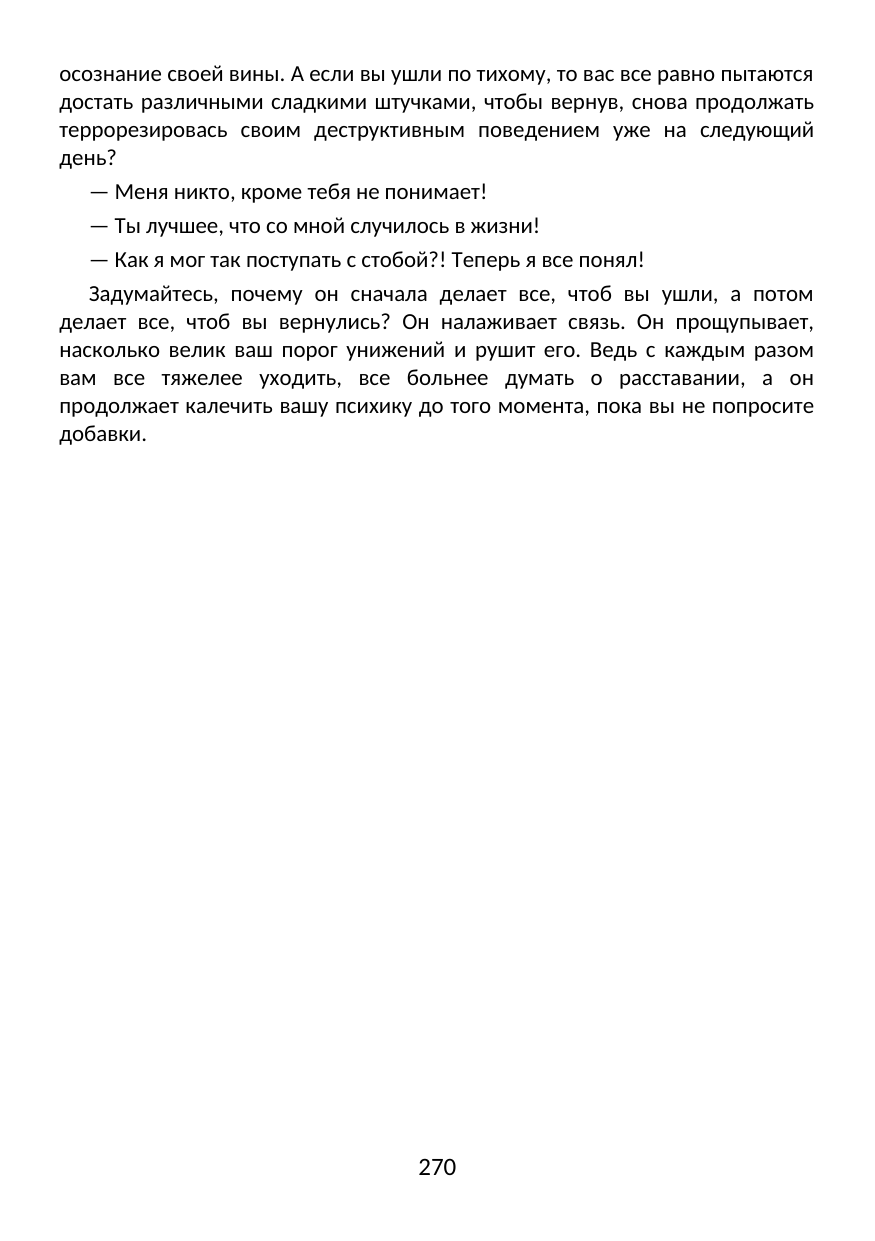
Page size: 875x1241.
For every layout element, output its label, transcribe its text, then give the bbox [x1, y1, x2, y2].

text — Меня никто, кроме тебя не понимает! [59, 177, 815, 205]
text — Ты лучшее, что со мной случилось в жизни! [59, 211, 815, 239]
text — Как я мог так поступать с стобой?! Теперь я все понял! [59, 245, 815, 273]
text Задумайтесь, почему он сначала делает все, чтоб вы ушли, а потом делает все, чтоб вы вернулись? Он налаживает связь. Он прощупывает, насколько велик ваш порог унижений и рушит его. Ведь с каждым разом вам все тяжелее уходить, все больнее думать о расставании, а он продолжает калечить вашу психику до того момента, пока вы не попросите добавки. [59, 279, 815, 447]
text осознание своей вины. А если вы ушли по тихому, то вас все равно пытаются достать различными сладкими штучками, чтобы вернув, снова продолжать террорезировась своим деструктивным поведением уже на следующий день? [59, 59, 815, 171]
